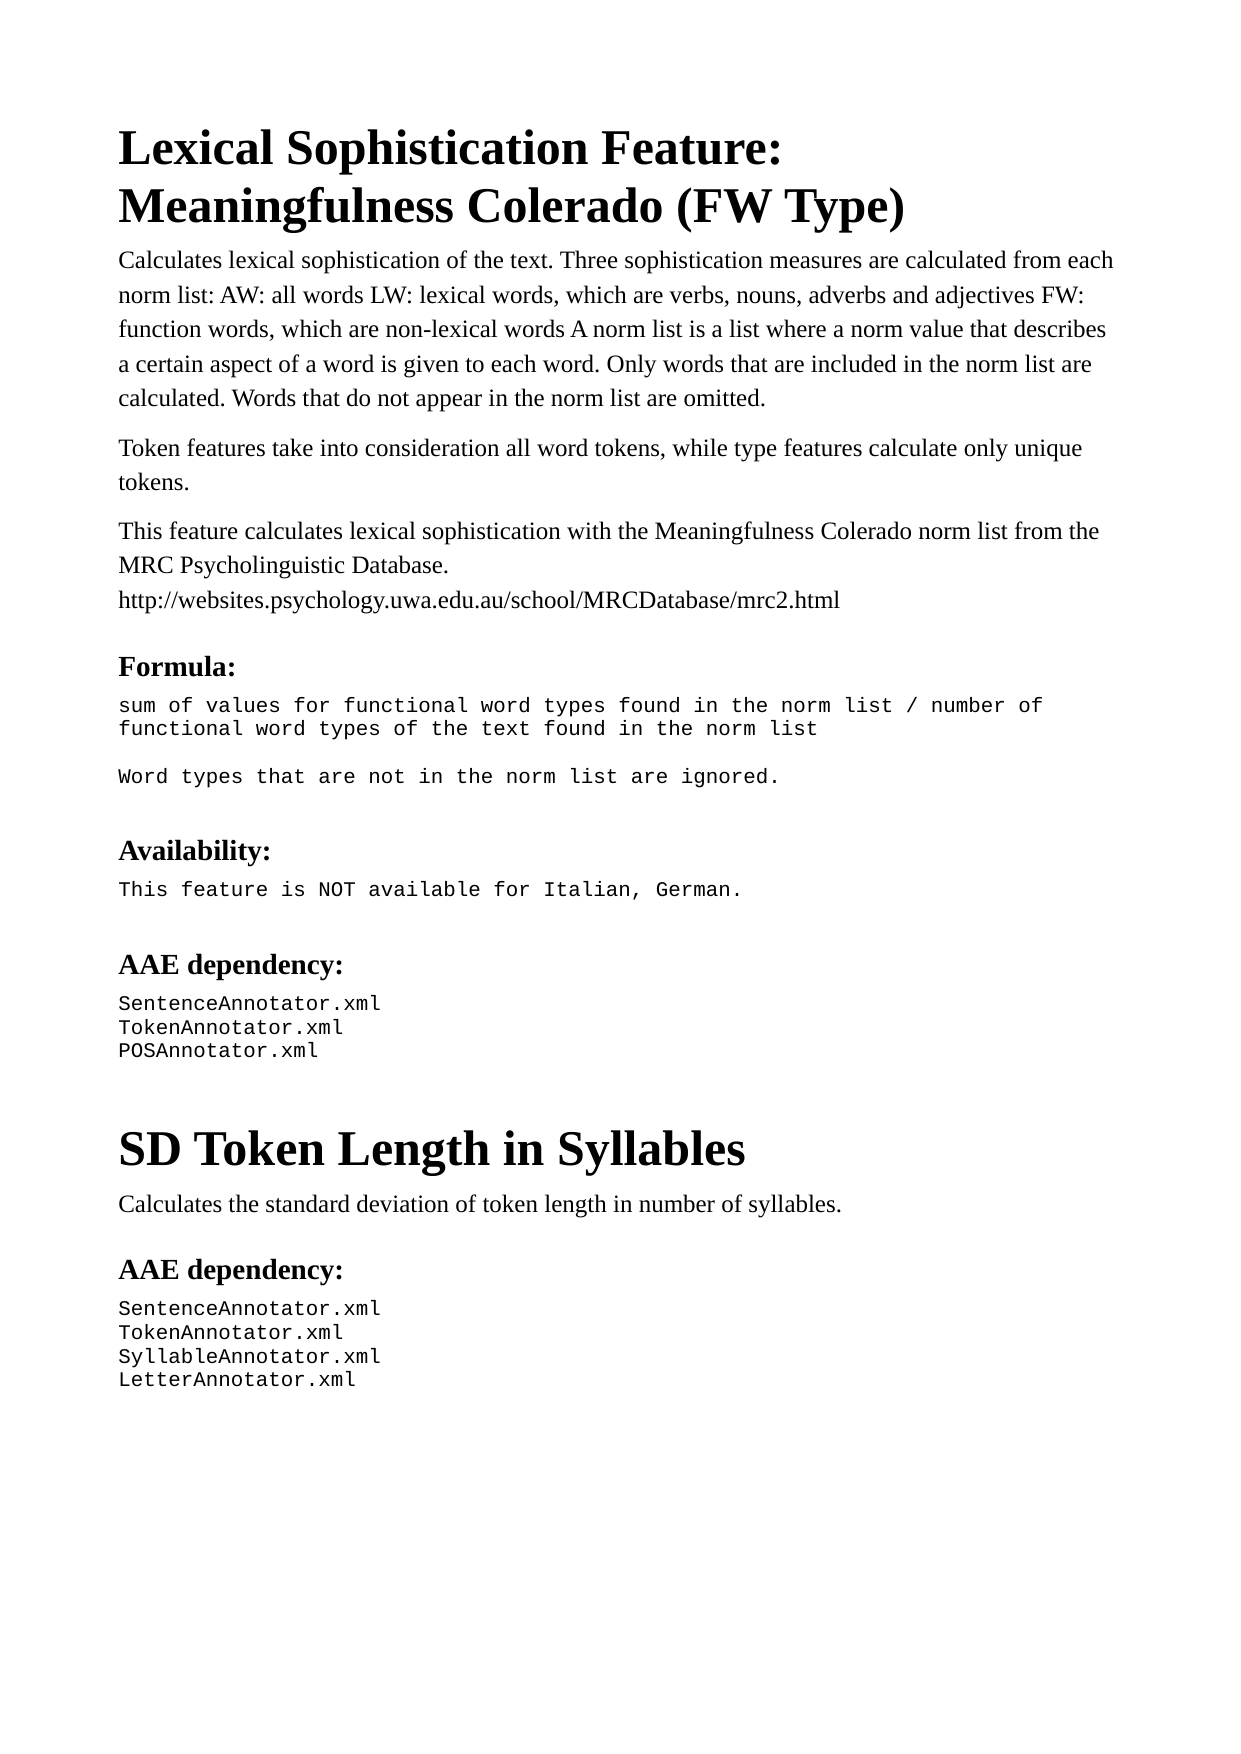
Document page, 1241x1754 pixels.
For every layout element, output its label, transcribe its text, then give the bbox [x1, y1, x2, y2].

subtitle SD Token Length in Syllables [118, 1119, 1122, 1176]
text LetterAnnotator.xml [118, 1369, 1122, 1393]
text TokenAnnotator.xml [118, 1322, 1122, 1346]
subtitle Lexical Sophistication Feature: Meaningfulness Colerado (FW Type) [118, 118, 1122, 233]
text Word types that are not in the norm list are ignored. [118, 766, 1122, 789]
text POSAnnotator.xml [118, 1041, 1122, 1064]
text This feature is NOT available for Italian, German. [118, 879, 1122, 903]
text Token features take into consideration all word tokens, while type features calculate only unique tokens. [118, 433, 1122, 496]
subtitle Availability: [118, 833, 1122, 867]
text TokenAnnotator.xml [118, 1017, 1122, 1041]
text This feature calculates lexical sophistication with the Meaningfulness Colerado norm list from the MRC Psycholinguistic Database. http://websites.psychology.uwa.edu.au/school/MRCDatabase/mrc2.html [118, 516, 1122, 614]
text SentenceAnnotator.xml [118, 1298, 1122, 1322]
subtitle AAE dependency: [118, 947, 1122, 981]
subtitle AAE dependency: [118, 1252, 1122, 1286]
text SyllableAnnotator.xml [118, 1346, 1122, 1369]
text Calculates lexical sophistication of the text. Three sophistication measures are calculated from each norm list: AW: all words LW: lexical words, which are verbs, nouns, adverbs and adjectives FW: function words, which are non-lexical words A norm list is a list where a norm value that describes a certain aspect of a word is given to each word. Only words that are included in the norm list are calculated. Words that do not appear in the norm list are omitted. [118, 246, 1122, 412]
text Calculates the standard deviation of token length in number of syllables. [118, 1189, 1122, 1217]
subtitle Formula: [118, 649, 1122, 682]
text sum of values for functional word types found in the norm list / number of functional word types of the text found in the norm list [118, 695, 1122, 742]
text SentenceAnnotator.xml [118, 993, 1122, 1017]
